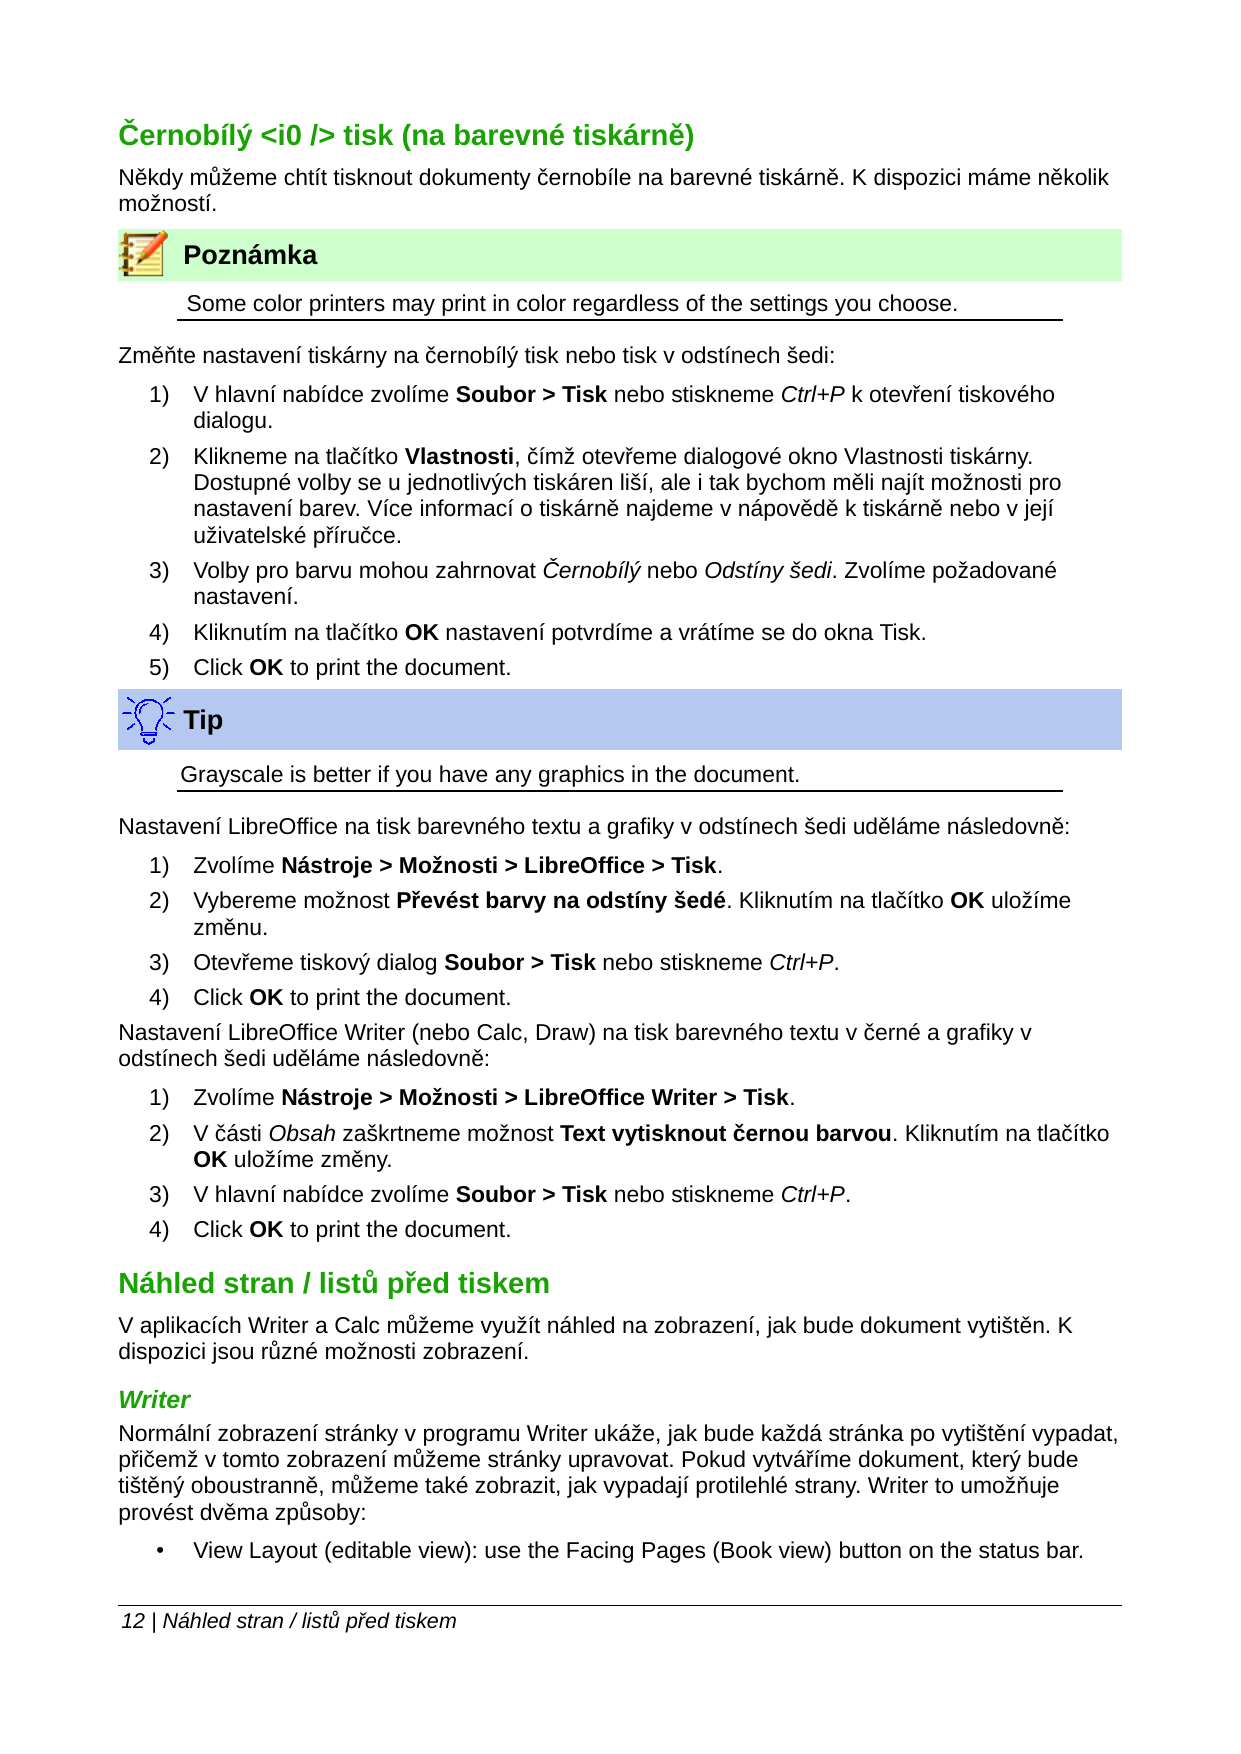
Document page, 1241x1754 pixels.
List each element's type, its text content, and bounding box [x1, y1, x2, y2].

list Zvolíme Nástroje > Možnosti > LibreOffice Writer > Tisk. [169, 1084, 1122, 1111]
picture [119, 689, 179, 749]
subtitle Poznámka [118, 229, 1122, 281]
list Click OK to print the document. [169, 1216, 1122, 1243]
list View Layout (editable view): use the Facing Pages (Book view) button on the status bar. [156, 1537, 1122, 1564]
text Někdy můžeme chtít tisknout dokumenty černobíle na barevné tiskárně. K dispozici máme několik možností. [118, 163, 1122, 216]
subtitle Tip [118, 689, 1122, 750]
list Nastavení LibreOffice na tisk barevného textu a grafiky v odstínech šedi uděláme následovně: [118, 813, 1122, 839]
list V hlavní nabídce zvolíme Soubor > Tisk nebo stiskneme Ctrl+P. [169, 1181, 1122, 1207]
list Click OK to print the document. [169, 984, 1122, 1010]
text Some color printers may print in color regardless of the settings you choose. [177, 287, 1063, 319]
list V hlavní nabídce zvolíme Soubor > Tisk nebo stiskneme Ctrl+P k otevření tiskového dialogu. [169, 381, 1122, 434]
list Vybereme možnost Převést barvy na odstíny šedé. Kliknutím na tlačítko OK uložíme změnu. [169, 887, 1122, 940]
picture [119, 229, 170, 280]
text Grayscale is better if you have any graphics in the document. [177, 757, 1063, 790]
subtitle Černobílý <i0 /> tisk (na barevné tiskárně) [118, 118, 1122, 152]
list Kliknutím na tlačítko OK nastavení potvrdíme a vrátíme se do okna Tisk. [169, 618, 1122, 645]
list Změňte nastavení tiskárny na černobílý tisk nebo tisk v odstínech šedi: [118, 342, 1122, 368]
subtitle Writer [118, 1385, 1122, 1414]
list Klikneme na tlačítko Vlastnosti, čímž otevřeme dialogové okno Vlastnosti tiskárny. Dostupné volby se u jednotlivých tiskáren liší, ale i tak bychom měli najít možnosti pro nastavení barev. Více informací o tiskárně najdeme v nápovědě k tiskárně nebo v její uživatelské příručce. [169, 443, 1122, 548]
subtitle Náhled stran / listů před tiskem [118, 1266, 1122, 1300]
list Volby pro barvu mohou zahrnovat Černobílý nebo Odstíny šedi. Zvolíme požadované nastavení. [169, 557, 1122, 609]
list V části Obsah zaškrtneme možnost Text vytisknout černou barvou. Kliknutím na tlačítko OK uložíme změny. [169, 1119, 1122, 1172]
list Zvolíme Nástroje > Možnosti > LibreOffice > Tisk. [169, 852, 1122, 878]
list Normální zobrazení stránky v programu Writer ukáže, jak bude každá stránka po vytištění vypadat, přičemž v tomto zobrazení můžeme stránky upravovat. Pokud vytváříme dokument, který bude tištěný oboustranně, můžeme také zobrazit, jak vypadají protilehlé strany. Writer to umožňuje provést dvěma způsoby: [118, 1419, 1122, 1525]
text V aplikacích Writer a Calc můžeme využít náhled na zobrazení, jak bude dokument vytištěn. K dispozici jsou různé možnosti zobrazení. [118, 1312, 1122, 1364]
list Nastavení LibreOffice Writer (nebo Calc, Draw) na tisk barevného textu v černé a grafiky v odstínech šedi uděláme následovně: [118, 1019, 1122, 1072]
list Click OK to print the document. [169, 654, 1122, 680]
list Otevřeme tiskový dialog Soubor > Tisk nebo stiskneme Ctrl+P. [169, 949, 1122, 975]
